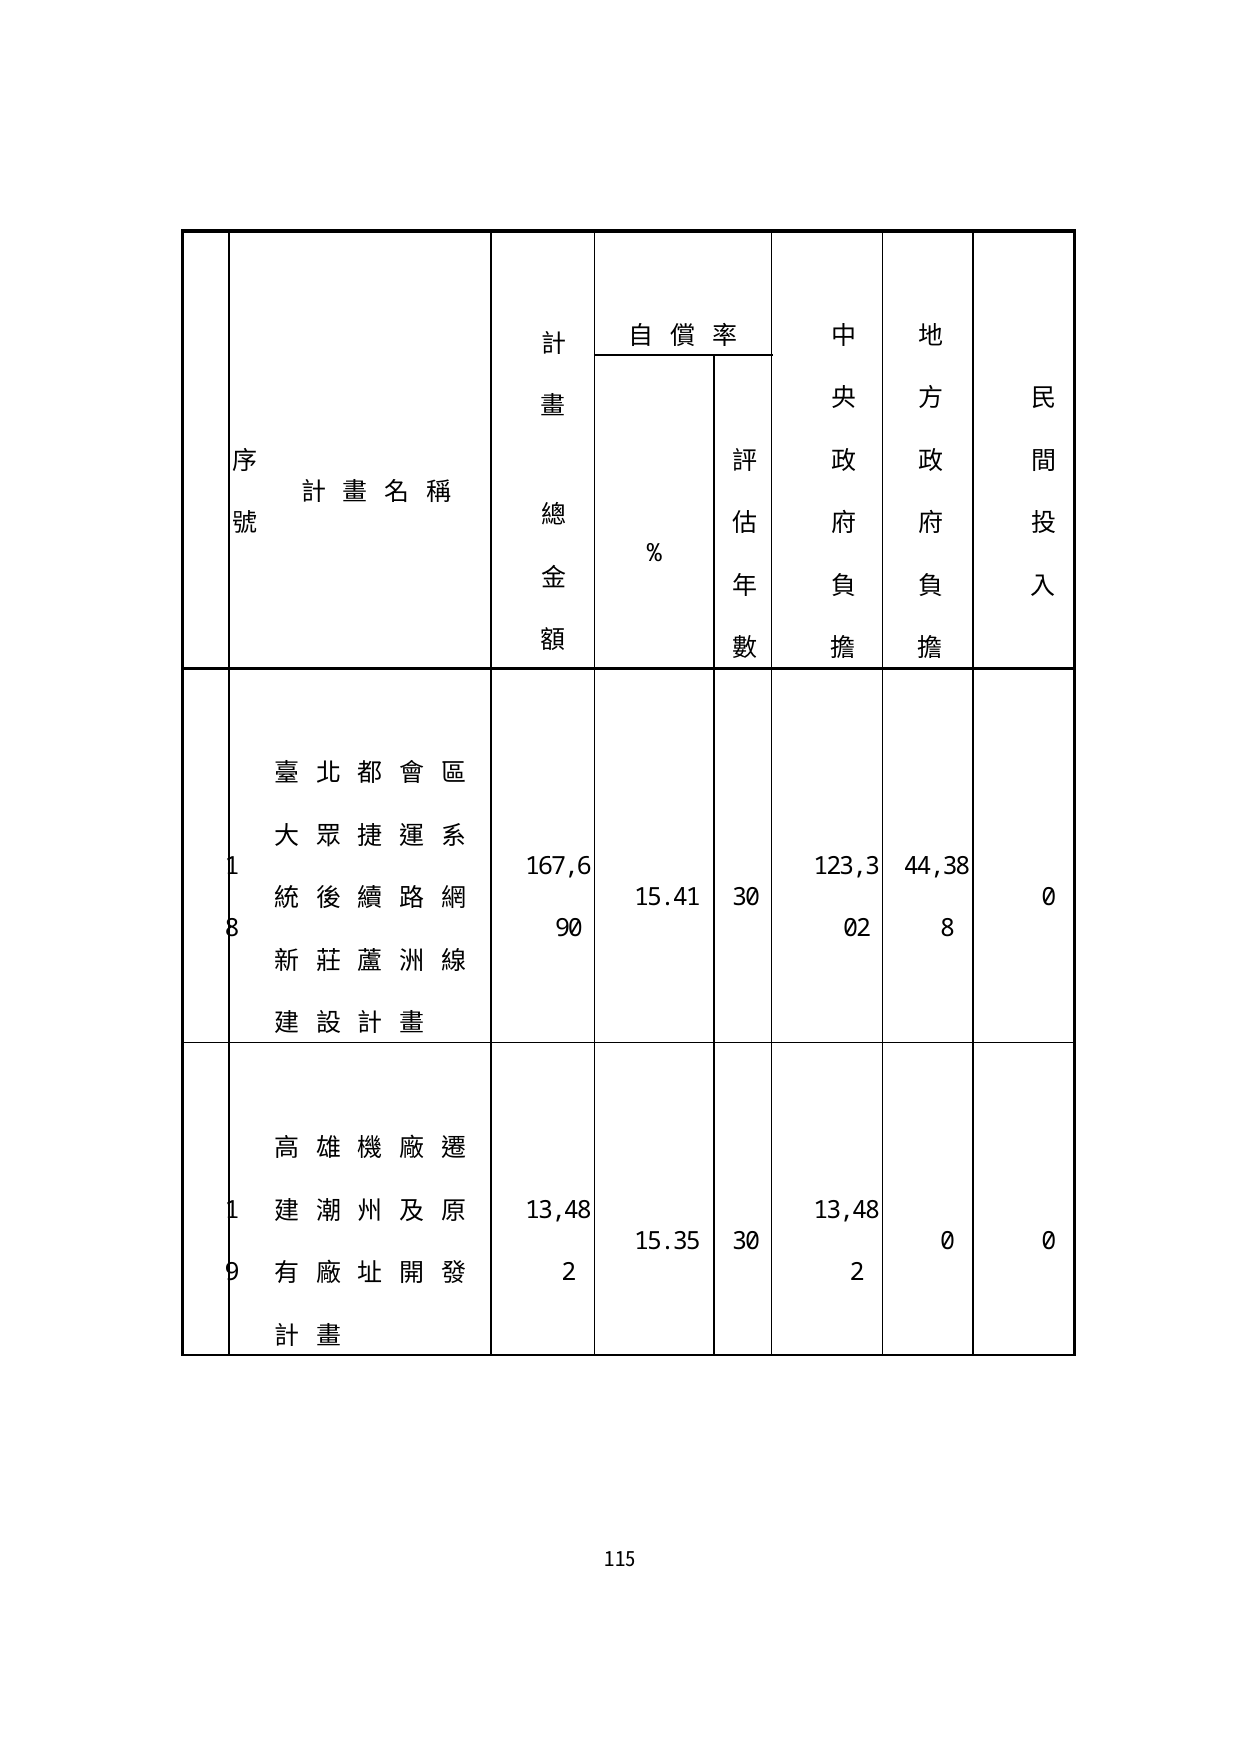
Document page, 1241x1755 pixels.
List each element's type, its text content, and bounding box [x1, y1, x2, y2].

table_cell 臺北都會區大眾捷運系統後續路網新莊蘆洲線建設計畫 [230, 670, 490, 1042]
table_cell 167,690 [492, 670, 594, 1042]
table_cell 19 [184, 1043, 228, 1354]
table_cell 44,388 [883, 670, 972, 1042]
table_cell 評估年數 [715, 356, 771, 667]
table_cell 30 [715, 670, 771, 1042]
table_cell 13,482 [772, 1043, 882, 1354]
table_cell 15.35 [595, 1043, 713, 1354]
table_header 地方政府負擔 [883, 233, 972, 667]
table_cell 123,302 [772, 670, 882, 1042]
table_header 民間投入 [974, 233, 1073, 667]
table_cell 30 [715, 1043, 771, 1354]
table_header 自償率 [595, 233, 771, 354]
table_header 序號 [184, 233, 228, 667]
table_cell 18 [184, 670, 228, 1042]
table_cell % [595, 356, 713, 667]
table_cell 15.41 [595, 670, 713, 1042]
table_header 計畫 總金額 [492, 233, 594, 667]
table_header 中央政府負擔 [772, 233, 882, 667]
table_header 計畫名稱 [230, 233, 490, 667]
table_cell 0 [883, 1043, 972, 1354]
table_cell 0 [974, 670, 1073, 1042]
table_cell 0 [974, 1043, 1073, 1354]
table_cell 13,482 [492, 1043, 594, 1354]
table_cell 高雄機廠遷建潮州及原有廠址開發計畫 [230, 1043, 490, 1354]
